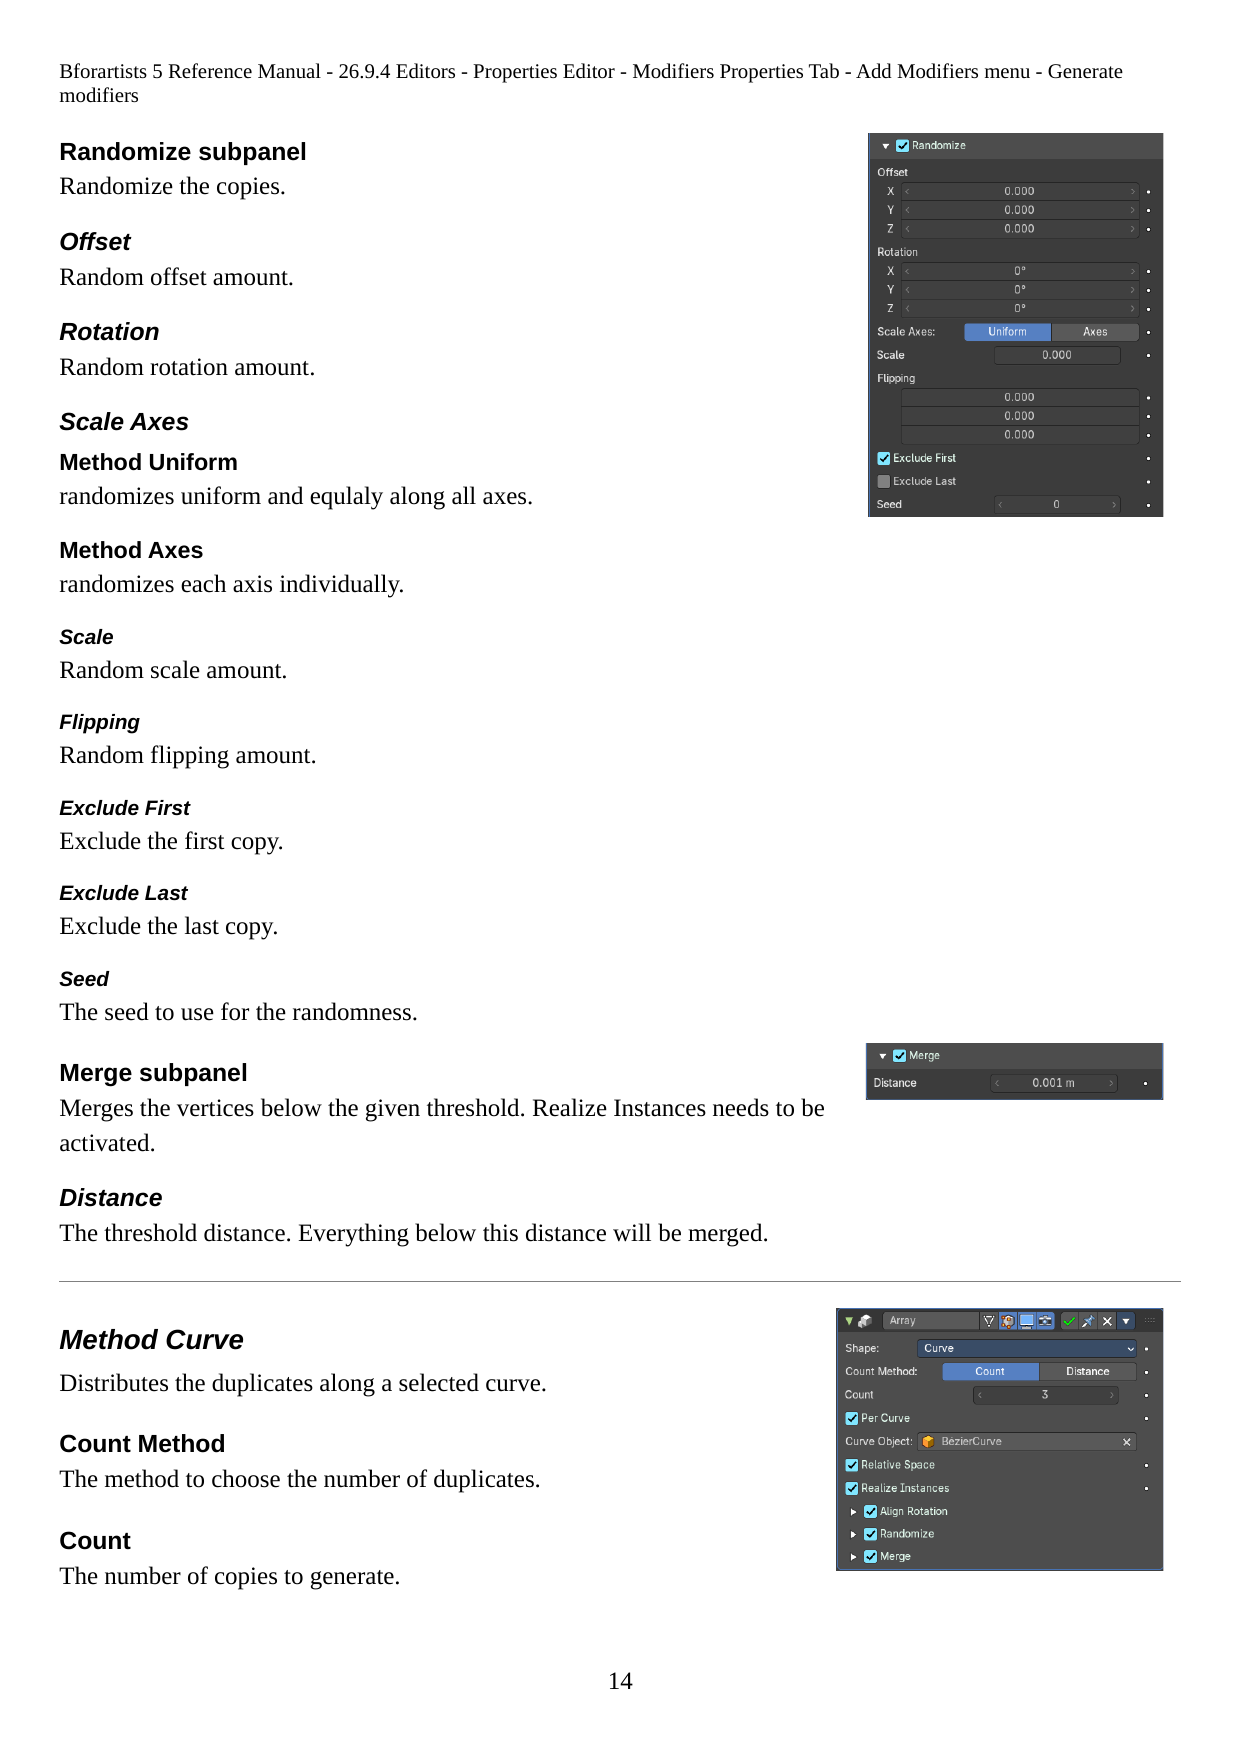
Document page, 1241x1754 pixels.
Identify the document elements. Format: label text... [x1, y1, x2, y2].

text [1164, 262, 1181, 290]
text The number of copies to generate. [59, 1561, 1181, 1589]
subtitle Randomize subpanel [59, 137, 868, 165]
text Random flipping amount. [59, 740, 1181, 769]
subtitle Method Axes [59, 536, 1181, 563]
subtitle Seed [59, 967, 1181, 991]
text randomizes uniform and equlaly along all axes. [59, 481, 868, 510]
text Merges the vertices below the given threshold. Realize Instances needs to be activated. [59, 1093, 1181, 1157]
subtitle [1164, 317, 1181, 345]
subtitle Count [59, 1526, 836, 1554]
subtitle Method Curve [59, 1324, 836, 1356]
picture [865, 1043, 1164, 1100]
subtitle Scale [59, 625, 1181, 649]
subtitle [1164, 1526, 1181, 1554]
subtitle [1164, 448, 1181, 475]
subtitle Merge subpanel [59, 1058, 865, 1087]
text randomizes each axis individually. [59, 569, 1181, 598]
subtitle Flipping [59, 710, 1181, 734]
subtitle [1164, 407, 1181, 436]
subtitle [1164, 1058, 1181, 1087]
text The seed to use for the randomness. [59, 997, 1181, 1026]
text Randomize the copies. [59, 171, 868, 200]
subtitle Exclude First [59, 796, 1181, 820]
subtitle [1164, 1324, 1181, 1356]
subtitle Count Method [59, 1429, 836, 1458]
text [1164, 352, 1181, 380]
text [1164, 171, 1181, 200]
subtitle Rotation [59, 317, 868, 345]
subtitle [1164, 1429, 1181, 1458]
subtitle Method Uniform [59, 448, 868, 475]
picture [868, 133, 1164, 517]
text The method to choose the number of duplicates. [59, 1464, 836, 1493]
subtitle Distance [59, 1183, 1181, 1212]
text The threshold distance. Everything below this distance will be merged. [59, 1218, 1181, 1247]
text Random offset amount. [59, 262, 868, 290]
subtitle Exclude Last [59, 881, 1181, 905]
subtitle Scale Axes [59, 407, 868, 436]
text Exclude the first copy. [59, 826, 1181, 855]
text Random scale amount. [59, 655, 1181, 684]
picture [836, 1308, 1164, 1571]
subtitle [1164, 227, 1181, 255]
text Random rotation amount. [59, 352, 868, 380]
subtitle Offset [59, 227, 868, 255]
text Distributes the duplicates along a selected curve. [59, 1368, 836, 1397]
subtitle [1164, 137, 1181, 165]
text Exclude the last copy. [59, 911, 1181, 940]
